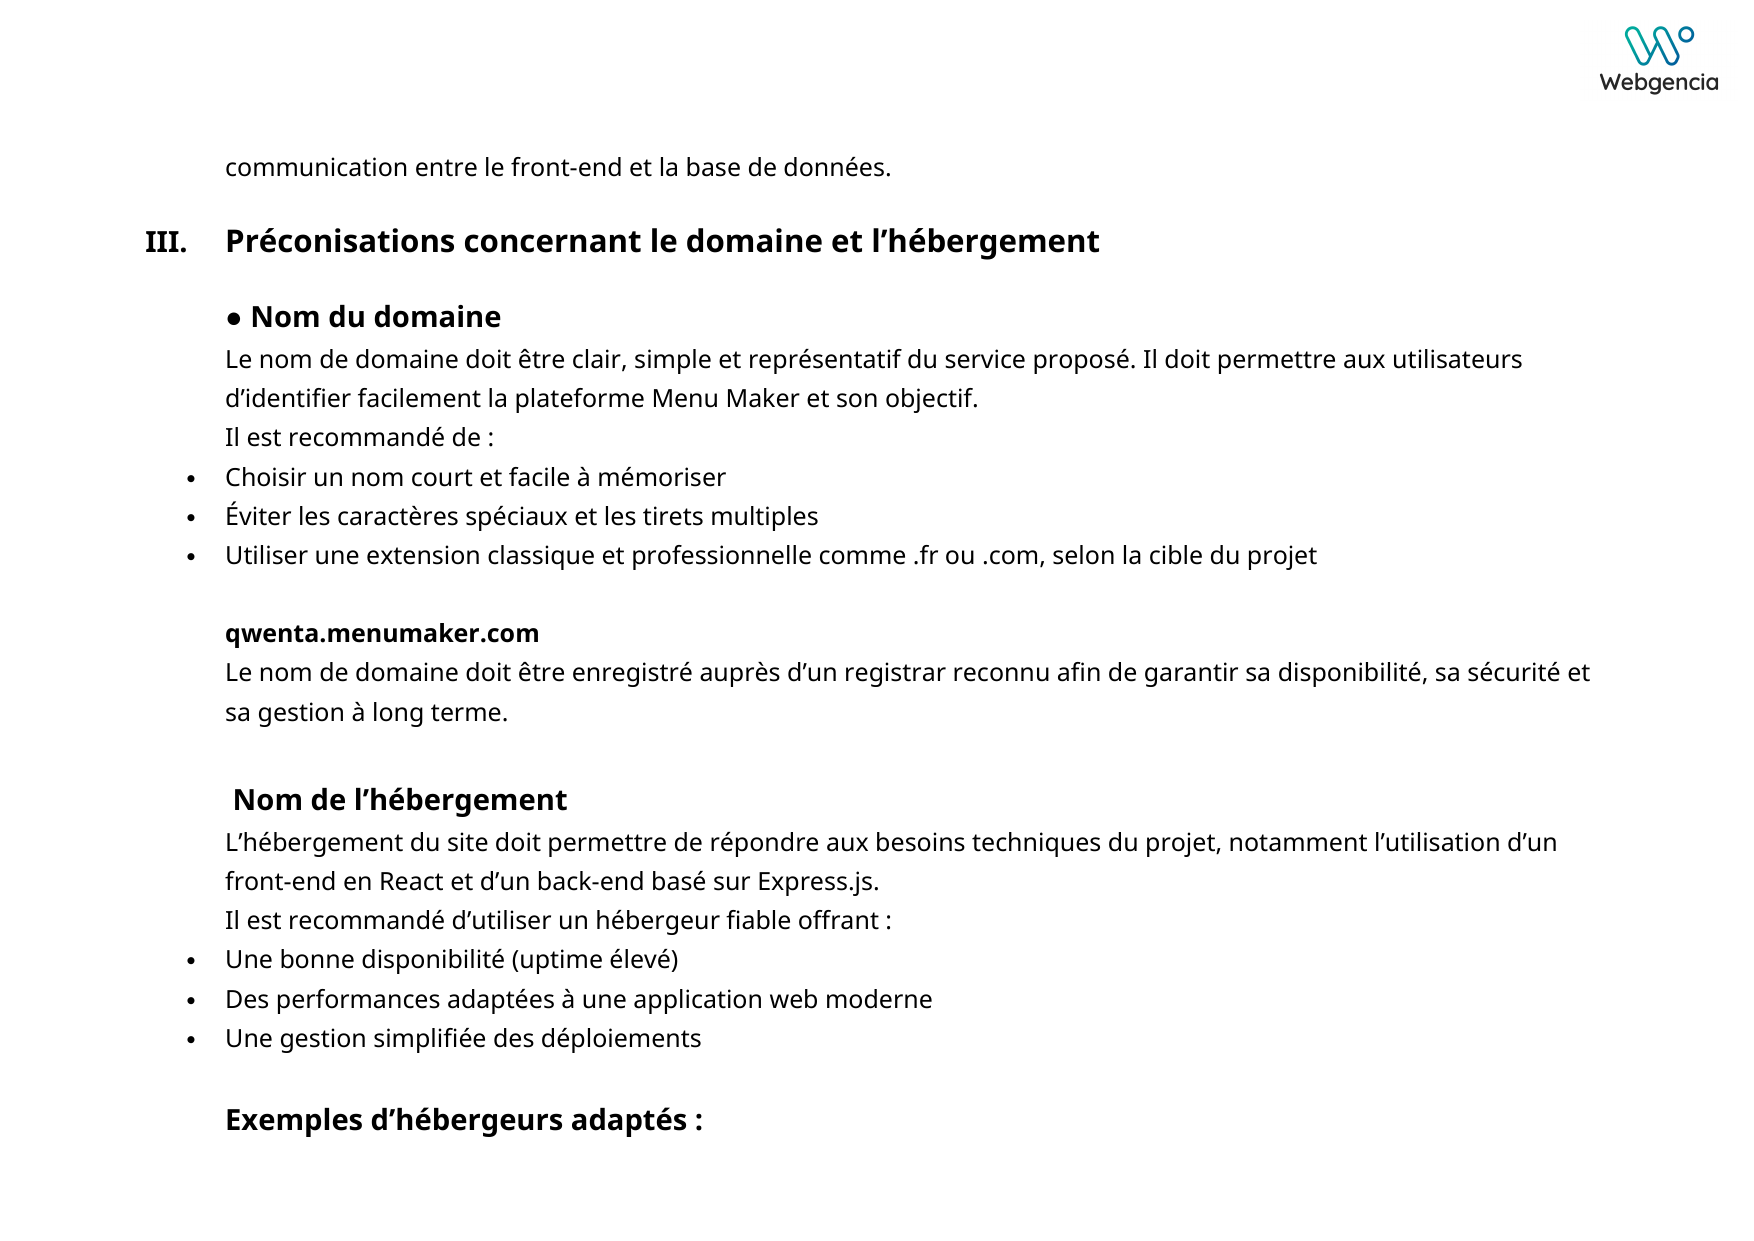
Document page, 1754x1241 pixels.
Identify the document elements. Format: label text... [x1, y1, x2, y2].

text L’hébergement du site doit permettre de répondre aux besoins techniques du projet, notamment l’utilisation d’un front-end en React et d’un back-end basé sur Express.js. [225, 824, 1604, 898]
list Des performances adaptées à une application web moderne [187, 981, 1604, 1015]
text Nom de l’hébergement [225, 779, 1604, 819]
text qwenta.menumaker.com [225, 577, 1604, 650]
list Éviter les caractères spéciaux et les tirets multiples [187, 498, 1604, 532]
text Exemples d’hébergeurs adaptés : [225, 1099, 1604, 1138]
list communication entre le front-end et la base de données. [187, 150, 1604, 184]
text ● Nom du domaine [225, 296, 1604, 336]
list Une gestion simplifiée des déploiements [187, 1020, 1604, 1054]
text Il est recommandé d’utiliser un hébergeur fiable offrant : [225, 903, 1604, 937]
text Le nom de domaine doit être clair, simple et représentatif du service proposé. Il doit permettre aux utilisateurs d’identifier facilement la plateforme Menu Maker et son objectif. [225, 342, 1604, 415]
text Il est recommandé de : [225, 420, 1604, 454]
text Le nom de domaine doit être enregistré auprès d’un registrar reconnu afin de garantir sa disponibilité, sa sécurité et sa gestion à long terme. [225, 655, 1604, 728]
list Utiliser une extension classique et professionnelle comme .fr ou .com, selon la cible du projet [187, 537, 1604, 572]
list Choisir un nom court et facile à mémoriser [187, 459, 1604, 493]
list Une bonne disponibilité (uptime élevé) [187, 942, 1604, 976]
list Préconisations concernant le domaine et l’hébergement [187, 219, 1604, 262]
